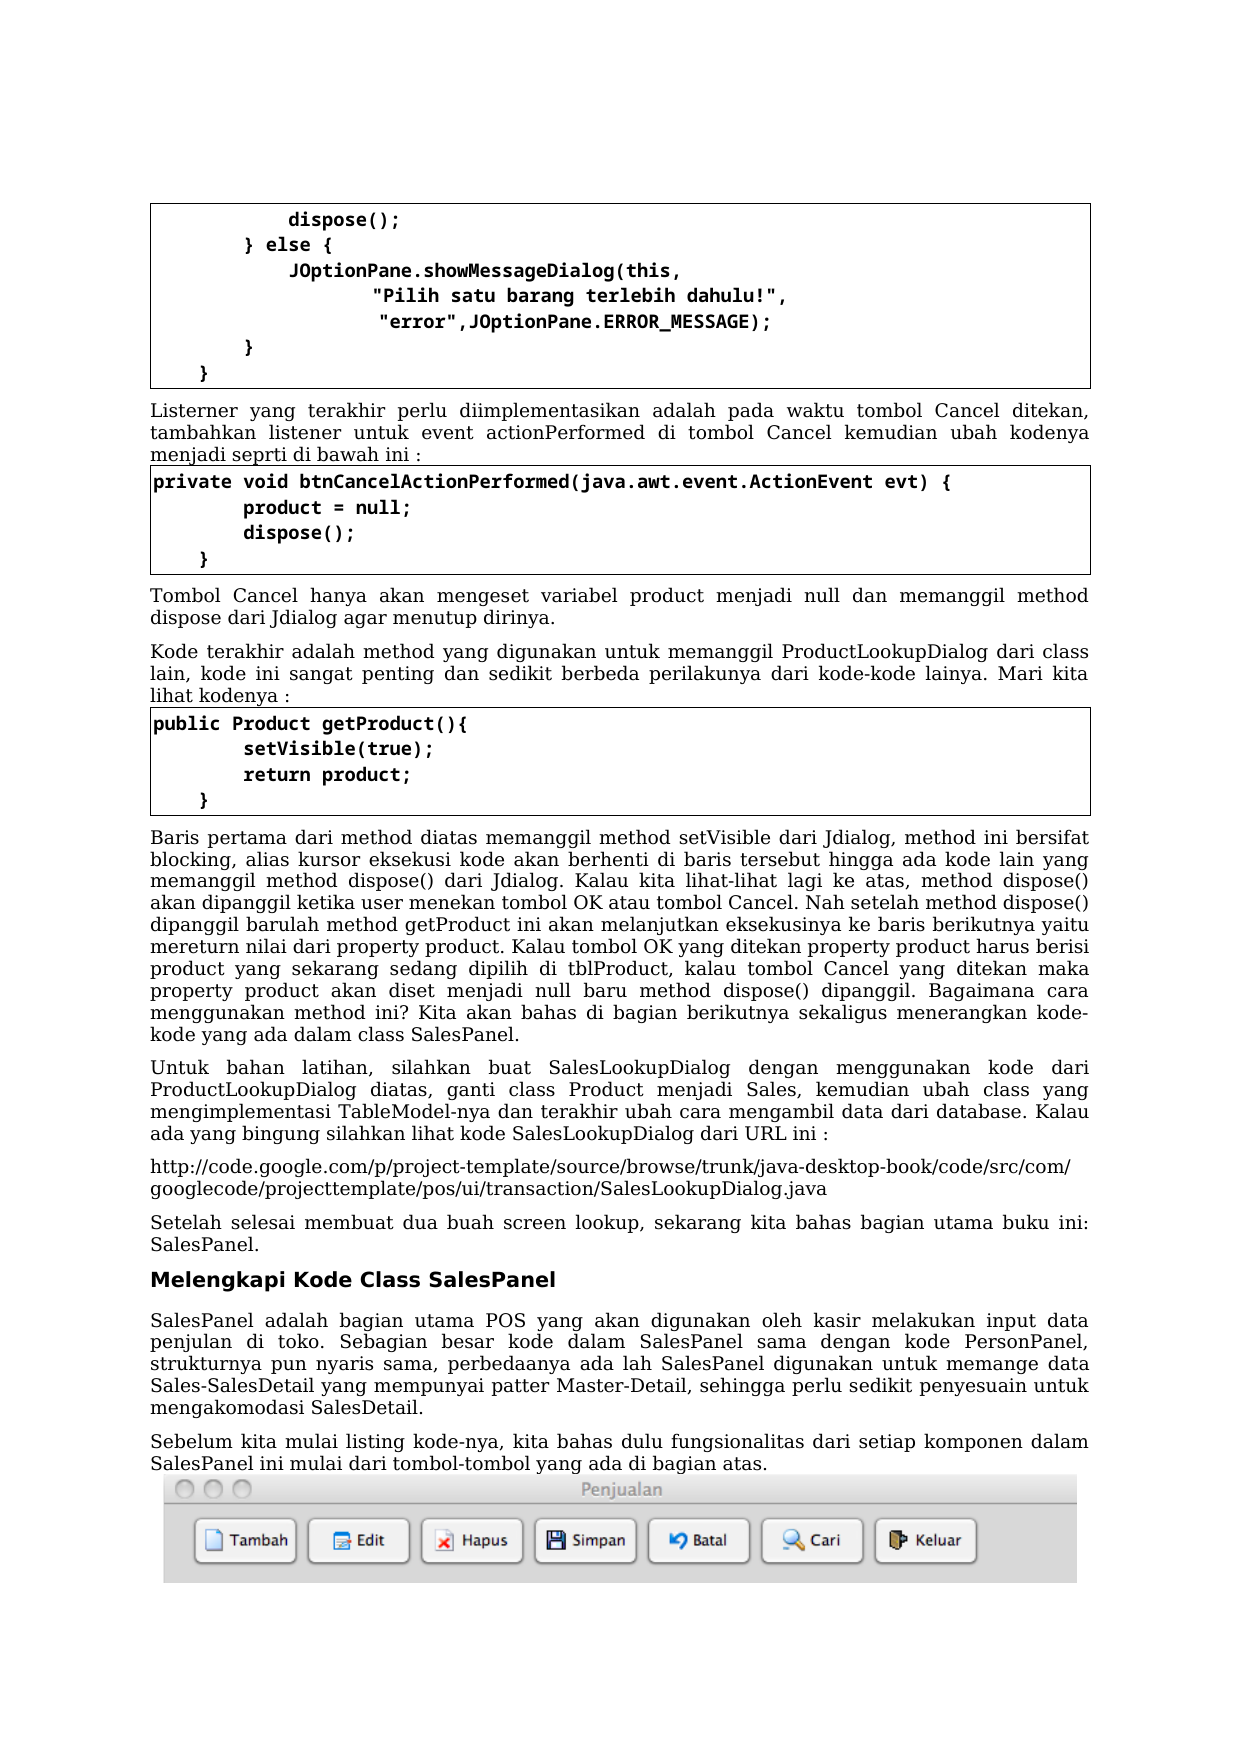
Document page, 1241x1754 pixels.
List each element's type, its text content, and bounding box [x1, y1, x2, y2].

picture [163, 1474, 1077, 1583]
text private void btnCancelActionPerformed(java.awt.event.ActionEvent evt) { [151, 466, 1090, 491]
text "error",JOptionPane.ERROR_MESSAGE); [151, 305, 1090, 331]
text Setelah selesai membuat dua buah screen lookup, sekarang kita bahas bagian utama buku ini: SalesPanel. [150, 1212, 1091, 1256]
text http://code.google.com/p/project-template/source/browse/trunk/java-desktop-book/code/src/com/googlecode/projecttemplate/pos/ui/transaction/SalesLookupDialog.java [150, 1157, 1091, 1200]
text Untuk bahan latihan, silahkan buat SalesLookupDialog dengan menggunakan kode dari ProductLookupDialog diatas, ganti class Product menjadi Sales, kemudian ubah class yang mengimplementasi TableModel-nya dan terakhir ubah cara mengambil data dari database. Kalau ada yang bingung silahkan lihat kode SalesLookupDialog dari URL ini : [150, 1057, 1091, 1145]
text dispose(); [151, 516, 1090, 542]
text product = null; [151, 491, 1090, 516]
text } [151, 542, 1090, 574]
text SalesPanel adalah bagian utama POS yang akan digunakan oleh kasir melakukan input data penjulan di toko. Sebagian besar kode dalam SalesPanel sama dengan kode PersonPanel, strukturnya pun nyaris sama, perbedaanya ada lah SalesPanel digunakan untuk memange data Sales-SalesDetail yang mempunyai patter Master-Detail, sehingga perlu sedikit penyesuain untuk mengakomodasi SalesDetail. [150, 1309, 1091, 1419]
text Baris pertama dari method diatas memanggil method setVisible dari Jdialog, method ini bersifat blocking, alias kursor eksekusi kode akan berhenti di baris tersebut hingga ada kode lain yang memanggil method dispose() dari Jdialog. Kalau kita lihat-lihat lagi ke atas, method dispose() akan dipanggil ketika user menekan tombol OK atau tombol Cancel. Nah setelah method dispose() dipanggil barulah method getProduct ini akan melanjutkan eksekusinya ke baris berikutnya yaitu mereturn nilai dari property product. Kalau tombol OK yang ditekan property product harus berisi product yang sekarang sedang dipilih di tblProduct, kalau tombol Cancel yang ditekan maka property product akan diset menjadi null baru method dispose() dipanggil. Bagaimana cara menggunakan method ini? Kita akan bahas di bagian berikutnya sekaligus menerangkan kode-kode yang ada dalam class SalesPanel. [150, 827, 1091, 1046]
text return product; [151, 758, 1090, 783]
text } [151, 356, 1090, 388]
text "Pilih satu barang terlebih dahulu!", [151, 280, 1090, 305]
text JOptionPane.showMessageDialog(this, [151, 254, 1090, 280]
text public Product getProduct(){ [151, 708, 1090, 732]
subtitle Melengkapi Kode Class SalesPanel [150, 1268, 1091, 1292]
text setVisible(true); [151, 732, 1090, 758]
text } else { [151, 229, 1090, 254]
text Kode terakhir adalah method yang digunakan untuk memanggil ProductLookupDialog dari class lain, kode ini sangat penting dan sedikit berbeda perilakunya dari kode-kode lainya. Mari kita lihat kodenya : [150, 641, 1091, 707]
text Listerner yang terakhir perlu diimplementasikan adalah pada waktu tombol Cancel ditekan, tambahkan listener untuk event actionPerformed di tombol Cancel kemudian ubah kodenya menjadi seprti di bawah ini : [150, 400, 1091, 465]
text Tombol Cancel hanya akan mengeset variabel product menjadi null dan memanggil method dispose dari Jdialog agar menutup dirinya. [150, 586, 1091, 629]
text } [151, 783, 1090, 815]
text Sebelum kita mulai listing kode-nya, kita bahas dulu fungsionalitas dari setiap komponen dalam SalesPanel ini mulai dari tombol-tombol yang ada di bagian atas. [150, 1431, 1091, 1474]
text } [151, 331, 1090, 356]
text dispose(); [151, 204, 1090, 229]
